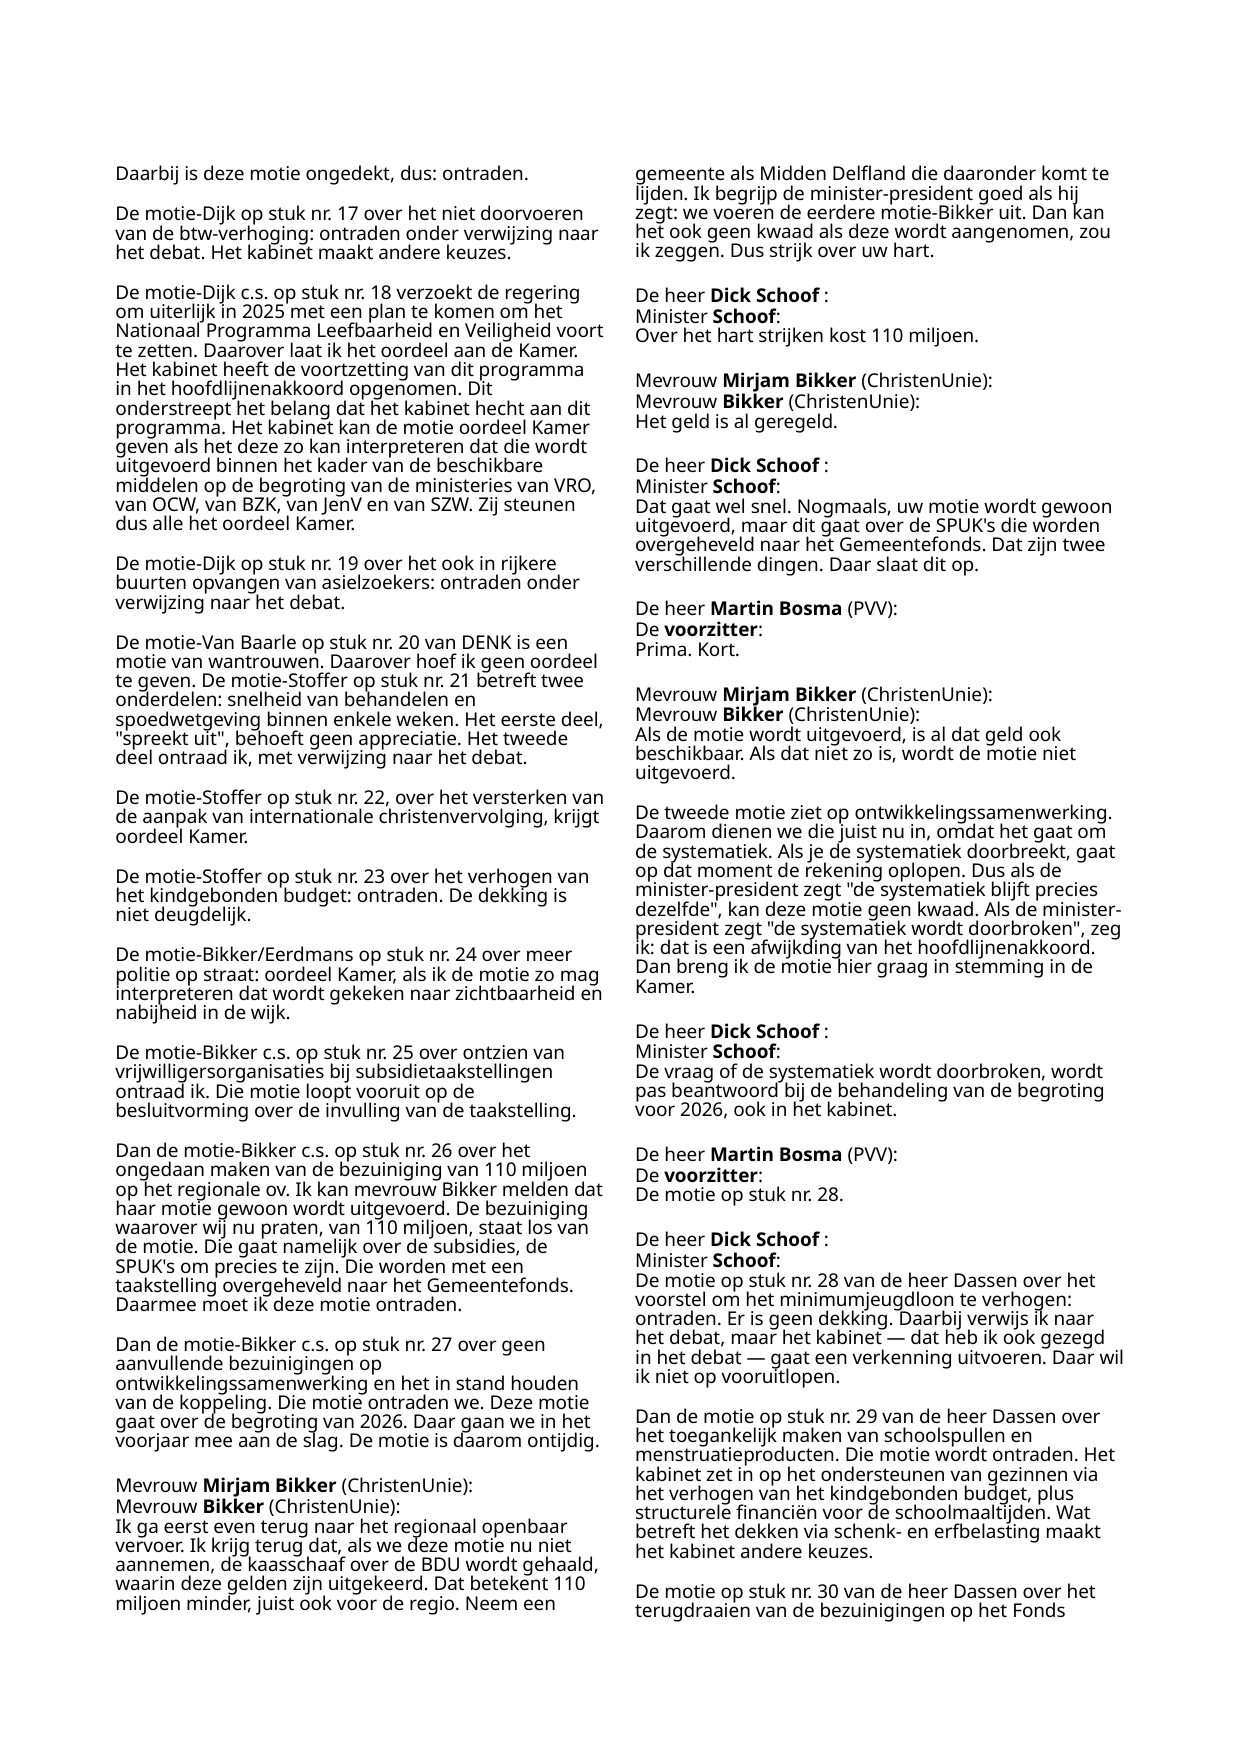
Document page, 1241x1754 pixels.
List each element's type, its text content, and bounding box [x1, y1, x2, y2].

text De voorzitter: [635, 1167, 1125, 1186]
text Dan de motie op stuk nr. 29 van de heer Dassen over het toegankelijk maken van schoolspullen en menstruatieproducten. Die motie wordt ontraden. Het kabinet zet in op het ondersteunen van gezinnen via het verhogen van het kindgebonden budget, plus structurele financiën voor de schoolmaaltijden. Wat betreft het dekken via schenk- en erfbelasting maakt het kabinet andere keuzes. [635, 1408, 1125, 1562]
text De vraag of de systematiek wordt doorbroken, wordt pas beantwoord bij de behandeling van de begroting voor 2026, ook in het kabinet. [635, 1063, 1125, 1121]
text Als de motie wordt uitgevoerd, is al dat geld ook beschikbaar. Als dat niet zo is, wordt de motie niet uitgevoerd. [635, 726, 1125, 783]
text De motie-Dijk op stuk nr. 19 over het ook in rijkere buurten opvangen van asielzoekers: ontraden onder verwijzing naar het debat. [115, 555, 605, 613]
text De heer Martin Bosma (PVV): [635, 1141, 1125, 1167]
text Het geld is al geregeld. [635, 413, 1125, 432]
text De motie-Bikker/Eerdmans op stuk nr. 24 over meer politie op straat: oordeel Kamer, als ik de motie zo mag interpreteren dat wordt gekeken naar zichtbaarheid en nabijheid in de wijk. [115, 946, 605, 1023]
text De voorzitter: [635, 621, 1125, 641]
text De heer Dick Schoof : [635, 1227, 1125, 1252]
text De motie op stuk nr. 30 van de heer Dassen over het terugdraaien van de bezuinigingen op het Fonds [635, 1583, 1125, 1621]
text De motie-Dijk op stuk nr. 17 over het niet doorvoeren van de btw-verhoging: ontraden onder verwijzing naar het debat. Het kabinet maakt andere keuzes. [115, 205, 605, 263]
text De motie op stuk nr. 28 van de heer Dassen over het voorstel om het minimumjeugdloon te verhogen: ontraden. Er is geen dekking. Daarbij verwijs ik naar het debat, maar het kabinet — dat heb ik ook gezegd in het debat — gaat een verkenning uitvoeren. Daar wil ik niet op vooruitlopen. [635, 1272, 1125, 1387]
text gemeente als Midden Delfland die daaronder komt te lijden. Ik begrijp de minister-president goed als hij zegt: we voeren de eerdere motie-Bikker uit. Dan kan het ook geen kwaad als deze wordt aangenomen, zou ik zeggen. Dus strijk over uw hart. [635, 165, 1125, 262]
text Minister Schoof: [635, 1043, 1125, 1063]
text Daarbij is deze motie ongedekt, dus: ontraden. [115, 165, 605, 184]
text Prima. Kort. [635, 641, 1125, 660]
text Mevrouw Bikker (ChristenUnie): [635, 393, 1125, 413]
text De motie op stuk nr. 28. [635, 1186, 1125, 1206]
text Over het hart strijken kost 110 miljoen. [635, 327, 1125, 347]
text De heer Dick Schoof : [635, 282, 1125, 308]
text De tweede motie ziet op ontwikkelingssamenwerking. Daarom dienen we die juist nu in, omdat het gaat om de systematiek. Als je de systematiek doorbreekt, gaat op dat moment de rekening oplopen. Dus als de minister-president zegt "de systematiek blijft precies dezelfde", kan deze motie geen kwaad. Als de minister-president zegt "de systematiek wordt doorbroken", zeg ik: dat is een afwijkding van het hoofdlijnenakkoord. Dan breng ik de motie hier graag in stemming in de Kamer. [635, 804, 1125, 997]
text Minister Schoof: [635, 308, 1125, 327]
text Minister Schoof: [635, 1252, 1125, 1272]
text Dan de motie-Bikker c.s. op stuk nr. 26 over het ongedaan maken van de bezuiniging van 110 miljoen op het regionale ov. Ik kan mevrouw Bikker melden dat haar motie gewoon wordt uitgevoerd. De bezuiniging waarover wij nu praten, van 110 miljoen, staat los van de motie. Die gaat namelijk over de subsidies, de SPUK's om precies te zijn. Die worden met een taakstelling overgeheveld naar het Gemeentefonds. Daarmee moet ik deze motie ontraden. [115, 1142, 605, 1315]
text De heer Martin Bosma (PVV): [635, 596, 1125, 621]
text De motie-Stoffer op stuk nr. 22, over het versterken van de aanpak van internationale christenvervolging, krijgt oordeel Kamer. [115, 789, 605, 847]
text De heer Dick Schoof : [635, 453, 1125, 478]
text Ik ga eerst even terug naar het regionaal openbaar vervoer. Ik krijg terug dat, als we deze motie nu niet aannemen, de kaasschaaf over de BDU wordt gehaald, waarin deze gelden zijn uitgekeerd. Dat betekent 110 miljoen minder, juist ook voor de regio. Neem een [115, 1518, 605, 1614]
text De motie-Dijk c.s. op stuk nr. 18 verzoekt de regering om uiterlijk in 2025 met een plan te komen om het Nationaal Programma Leefbaarheid en Veiligheid voort te zetten. Daarover laat ik het oordeel aan de Kamer. Het kabinet heeft de voortzetting van dit programma in het hoofdlijnenakkoord opgenomen. Dit onderstreept het belang dat het kabinet hecht aan dit programma. Het kabinet kan de motie oordeel Kamer geven als het deze zo kan interpreteren dat die wordt uitgevoerd binnen het kader van de beschikbare middelen op de begroting van de ministeries van VRO, van OCW, van BZK, van JenV en van SZW. Zij steunen dus alle het oordeel Kamer. [115, 284, 605, 534]
text Dat gaat wel snel. Nogmaals, uw motie wordt gewoon uitgevoerd, maar dit gaat over de SPUK's die worden overgeheveld naar het Gemeentefonds. Dat zijn twee verschillende dingen. Daar slaat dit op. [635, 498, 1125, 575]
text Mevrouw Mirjam Bikker (ChristenUnie): [635, 681, 1125, 706]
text Mevrouw Mirjam Bikker (ChristenUnie): [115, 1473, 605, 1498]
text De motie-Van Baarle op stuk nr. 20 van DENK is een motie van wantrouwen. Daarover hoef ik geen oordeel te geven. De motie-Stoffer op stuk nr. 21 betreft twee onderdelen: snelheid van behandelen en spoedwetgeving binnen enkele weken. Het eerste deel, "spreekt uit", behoeft geen appreciatie. Het tweede deel ontraad ik, met verwijzing naar het debat. [115, 634, 605, 768]
text Dan de motie-Bikker c.s. op stuk nr. 27 over geen aanvullende bezuinigingen op ontwikkelingssamenwerking en het in stand houden van de koppeling. Die motie ontraden we. Deze motie gaat over de begroting van 2026. Daar gaan we in het voorjaar mee aan de slag. De motie is daarom ontijdig. [115, 1336, 605, 1452]
text De motie-Stoffer op stuk nr. 23 over het verhogen van het kindgebonden budget: ontraden. De dekking is niet deugdelijk. [115, 868, 605, 926]
text De motie-Bikker c.s. op stuk nr. 25 over ontzien van vrijwilligersorganisaties bij subsidietaakstellingen ontraad ik. Die motie loopt vooruit op de besluitvorming over de invulling van de taakstelling. [115, 1044, 605, 1121]
text Mevrouw Mirjam Bikker (ChristenUnie): [635, 368, 1125, 393]
text Mevrouw Bikker (ChristenUnie): [635, 706, 1125, 726]
text Minister Schoof: [635, 478, 1125, 498]
text Mevrouw Bikker (ChristenUnie): [115, 1498, 605, 1518]
text De heer Dick Schoof : [635, 1018, 1125, 1043]
